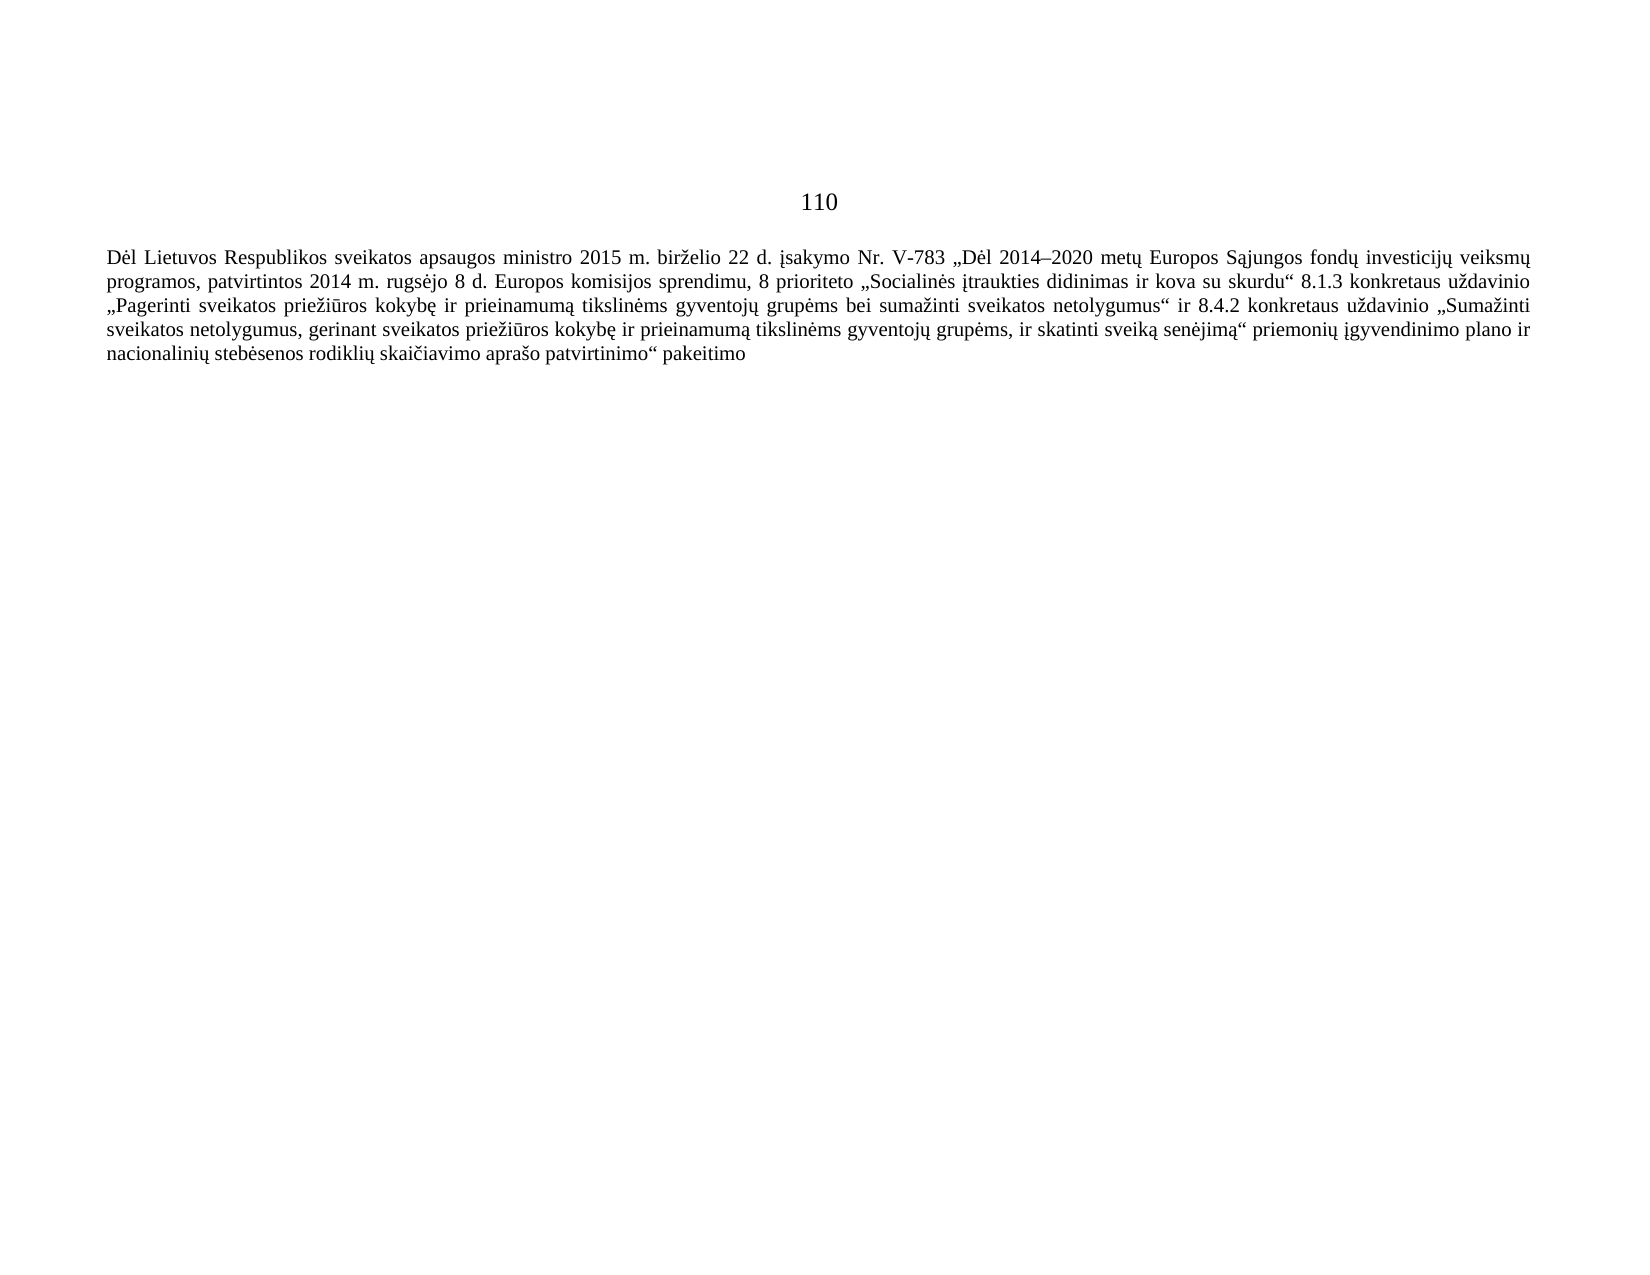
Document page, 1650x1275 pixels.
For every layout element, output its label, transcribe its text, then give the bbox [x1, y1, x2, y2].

text Dėl Lietuvos Respublikos sveikatos apsaugos ministro 2015 m. birželio 22 d. įsakymo Nr. V-783 „Dėl 2014–2020 metų Europos Sąjungos fondų investicijų veiksmų programos, patvirtintos 2014 m. rugsėjo 8 d. Europos komisijos sprendimu, 8 prioriteto „Socialinės įtraukties didinimas ir kova su skurdu“ 8.1.3 konkretaus uždavinio „Pagerinti sveikatos priežiūros kokybę ir prieinamumą tikslinėms gyventojų grupėms bei sumažinti sveikatos netolygumus“ ir 8.4.2 konkretaus uždavinio „Sumažinti sveikatos netolygumus, gerinant sveikatos priežiūros kokybę ir prieinamumą tikslinėms gyventojų grupėms, ir skatinti sveiką senėjimą“ priemonių įgyvendinimo plano ir nacionalinių stebėsenos rodiklių skaičiavimo aprašo patvirtinimo“ pakeitimo [106, 245, 1532, 365]
